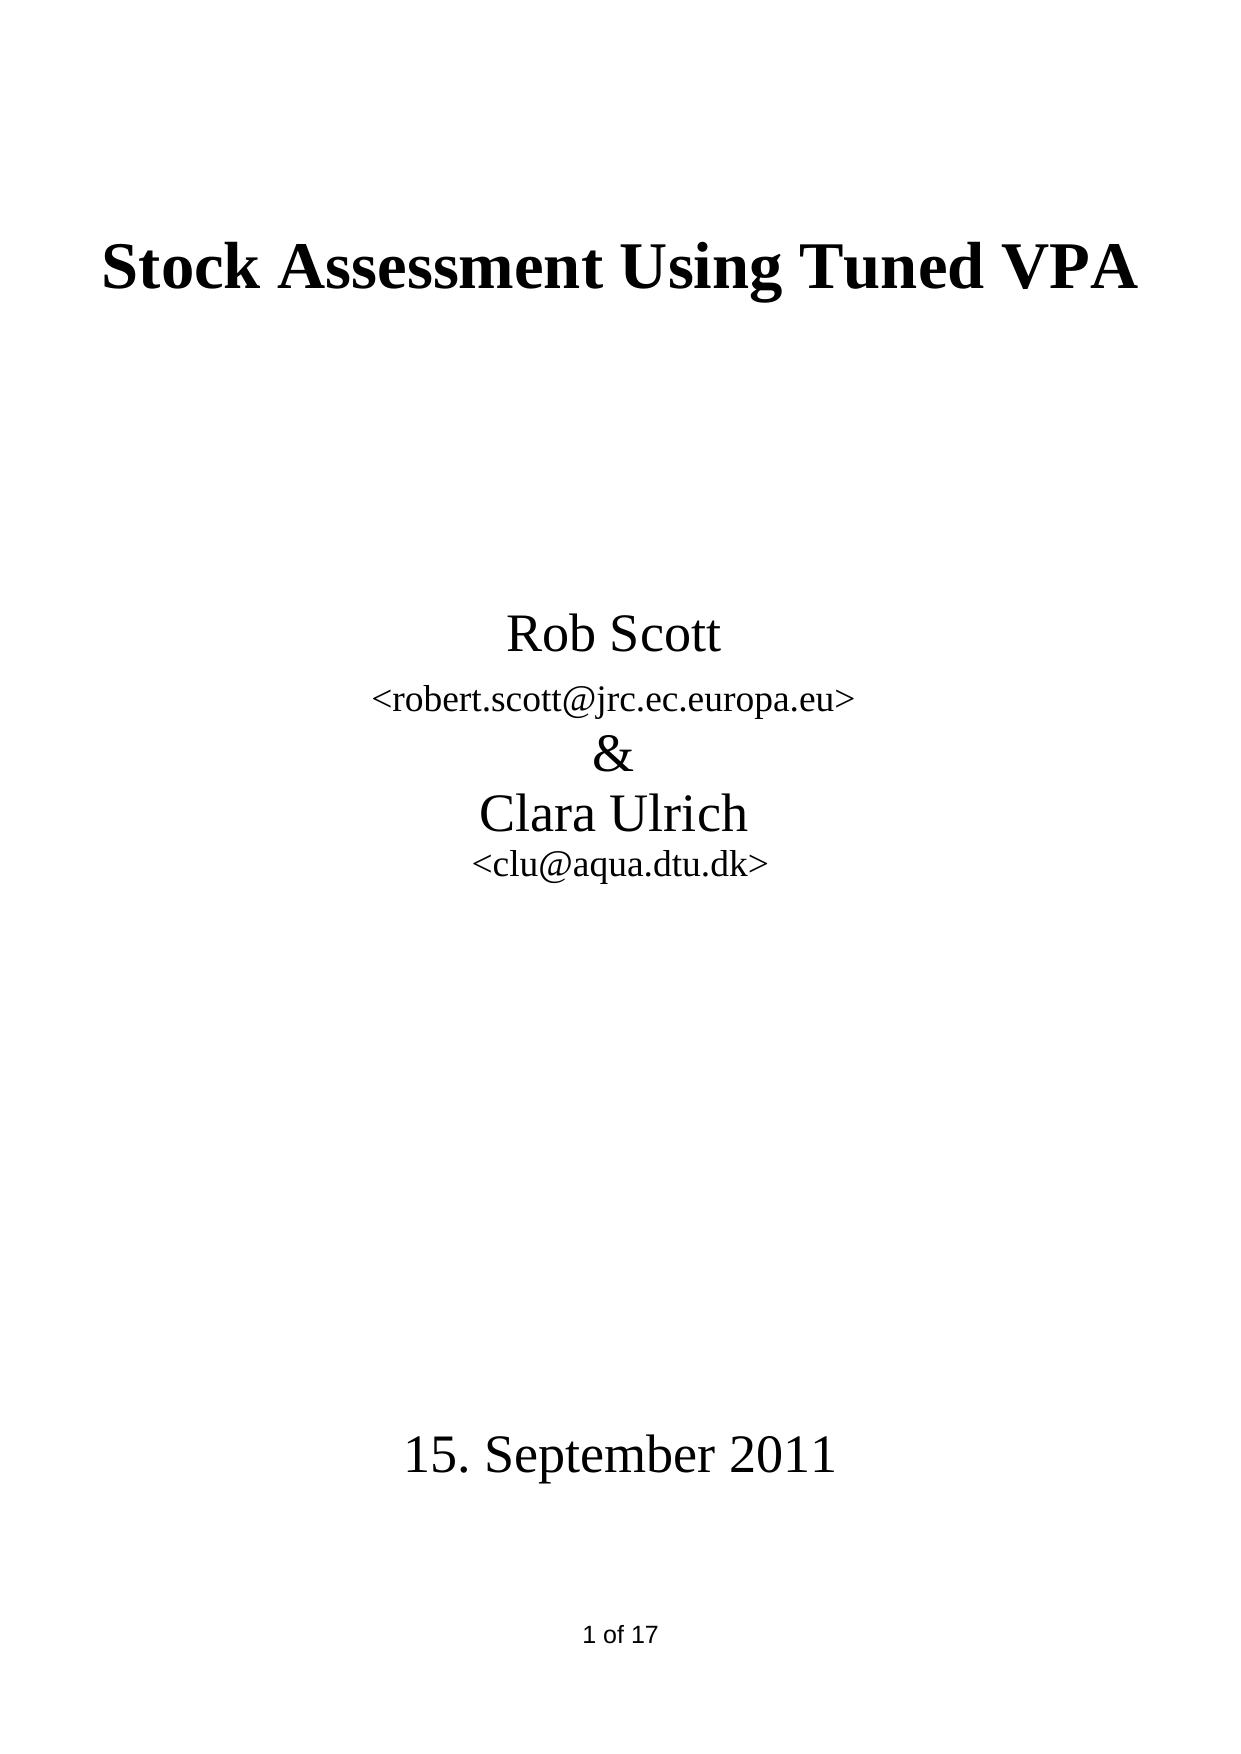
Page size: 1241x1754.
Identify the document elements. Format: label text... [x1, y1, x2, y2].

text Clara Ulrich [75, 783, 1166, 843]
text 15. September 2011 [75, 1424, 1166, 1484]
text <clu@aqua.dtu.dk> [75, 843, 1166, 884]
text <robert.scott@jrc.ec.europa.eu> [75, 663, 1166, 723]
text Rob Scott [75, 603, 1166, 663]
text Stock Assessment Using Tuned VPA [75, 229, 1166, 303]
text & [75, 723, 1166, 783]
